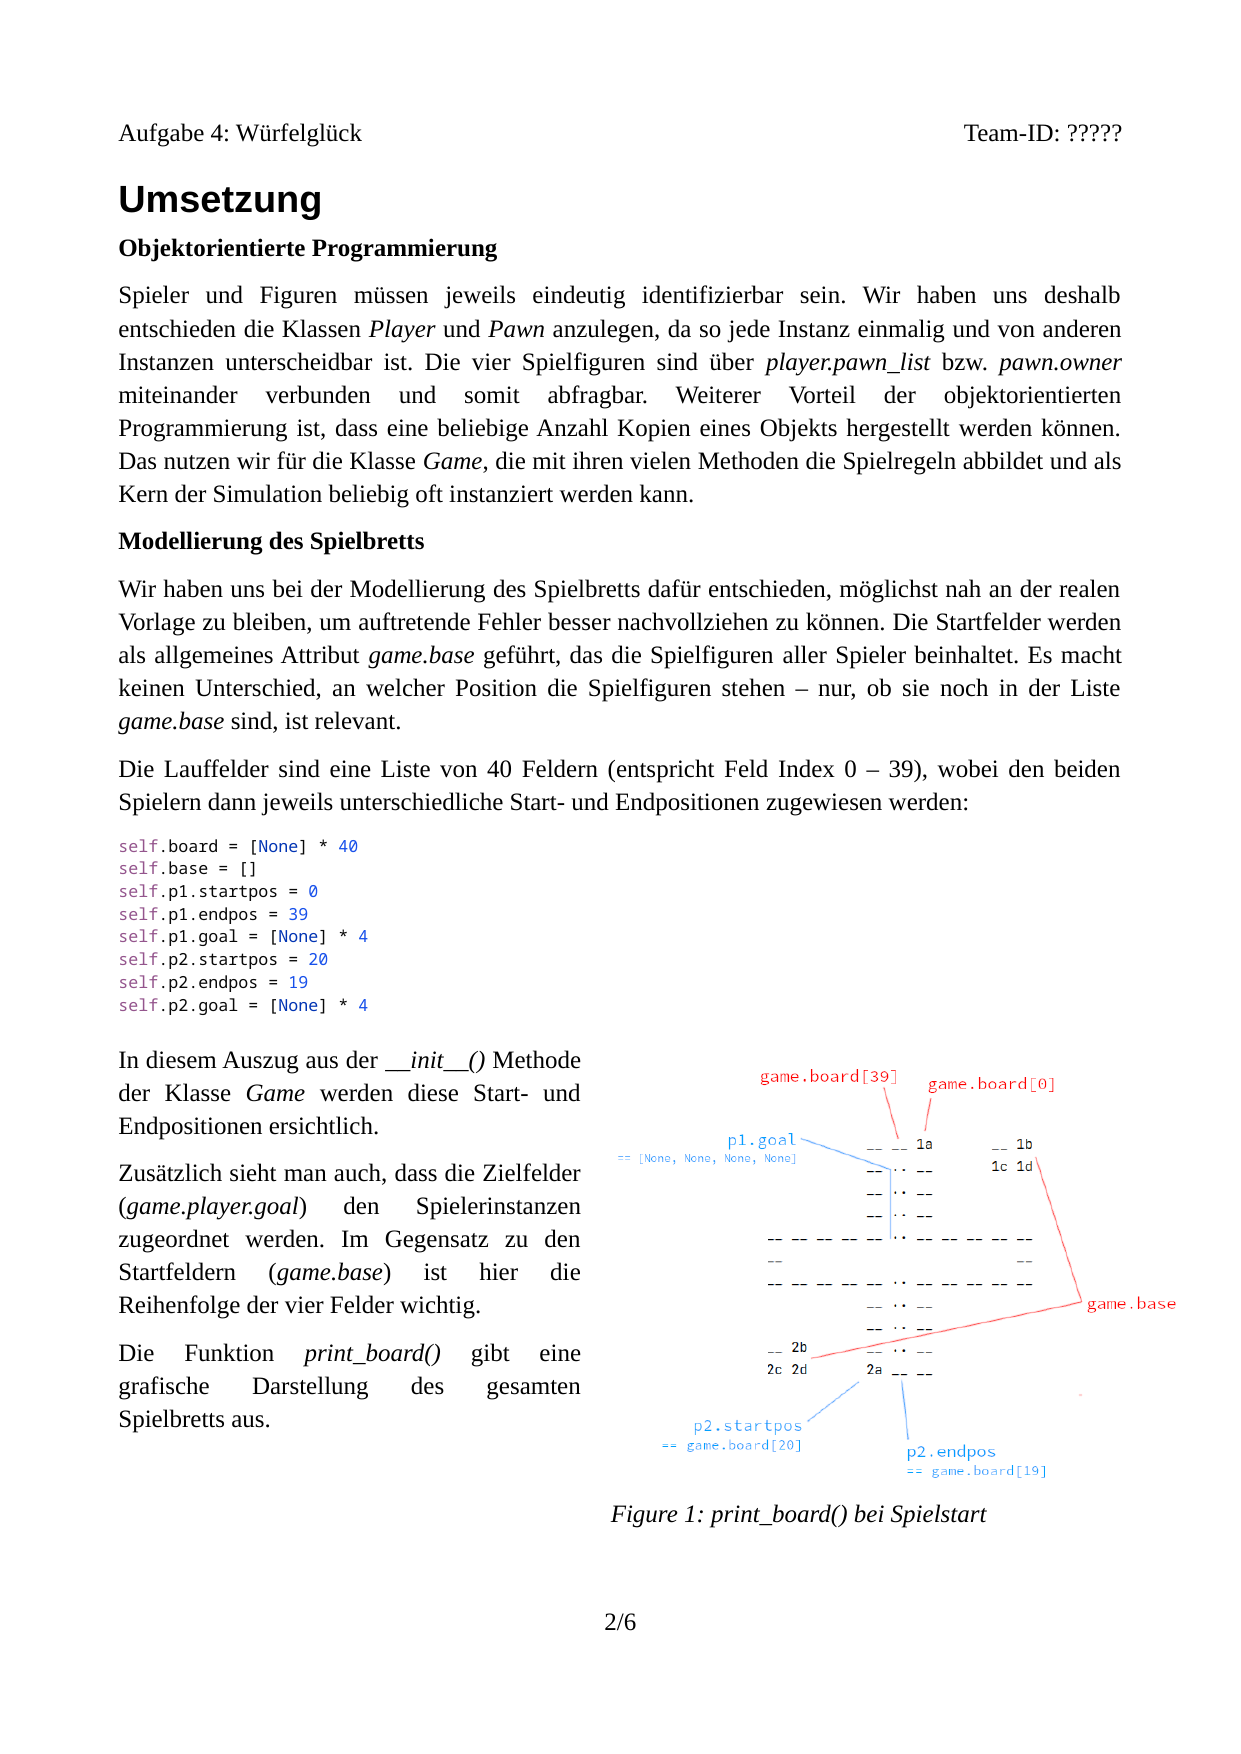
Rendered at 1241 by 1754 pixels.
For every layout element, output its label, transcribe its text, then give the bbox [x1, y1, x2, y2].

text Die Funktion print_board() gibt eine grafische Darstellung des gesamten Spielbretts aus. [118, 1338, 610, 1433]
text self.base = [] [118, 857, 1122, 880]
picture [610, 1043, 1187, 1500]
text Figure 1: print_board() bei Spielstart [611, 1500, 1187, 1528]
text self.p1.startpos = 0 self.p1.endpos = 39 self.p1.goal = [None] * 4 self.p2.startpos = 20 self.p2.endpos = 19 self.p2.goal = [None] * 4 [118, 880, 1187, 1045]
text Wir haben uns bei der Modellierung des Spielbretts dafür entschieden, möglichst nah an der realen Vorlage zu bleiben, um auftretende Fehler besser nachvollziehen zu können. Die Startfelder werden als allgemeines Attribut game.base geführt, das die Spielfiguren aller Spieler beinhaltet. Es macht keinen Unterschied, an welcher Position die Spielfiguren stehen – nur, ob sie noch in der Liste game.base sind, ist relevant. [118, 574, 1122, 735]
text Die Lauffelder sind eine Liste von 40 Feldern (entspricht Feld Index 0 – 39), wobei den beiden Spielern dann jeweils unterschiedliche Start- und Endpositionen zugewiesen werden: [118, 754, 1122, 815]
text Zusätzlich sieht man auch, dass die Zielfelder (game.player.goal) den Spielerinstanzen zugeordnet werden. Im Gegensatz zu den Startfeldern (game.base) ist hier die Reihenfolge der vier Felder wichtig. [118, 1158, 610, 1319]
text Objektorientierte Programmierung [118, 233, 1122, 262]
text Modellierung des Spielbretts [118, 526, 1122, 555]
subtitle Umsetzung [118, 177, 1122, 221]
text Spieler und Figuren müssen jeweils eindeutig identifizierbar sein. Wir haben uns deshalb entschieden die Klassen Player und Pawn anzulegen, da so jede Instanz einmalig und von anderen Instanzen unterscheidbar ist. Die vier Spielfiguren sind über player.pawn_list bzw. pawn.owner miteinander verbunden und somit abfragbar. Weiterer Vorteil der objektorientierten Programmierung ist, dass eine beliebige Anzahl Kopien eines Objekts hergestellt werden können. Das nutzen wir für die Klasse Game, die mit ihren vielen Methoden die Spielregeln abbildet und als Kern der Simulation beliebig oft instanziert werden kann. [118, 281, 1122, 507]
text In diesem Auszug aus der __init__() Methode der Klasse Game werden diese Start- und Endpositionen ersichtlich. [118, 1045, 610, 1139]
text self.board = [None] * 40 [118, 834, 1122, 857]
